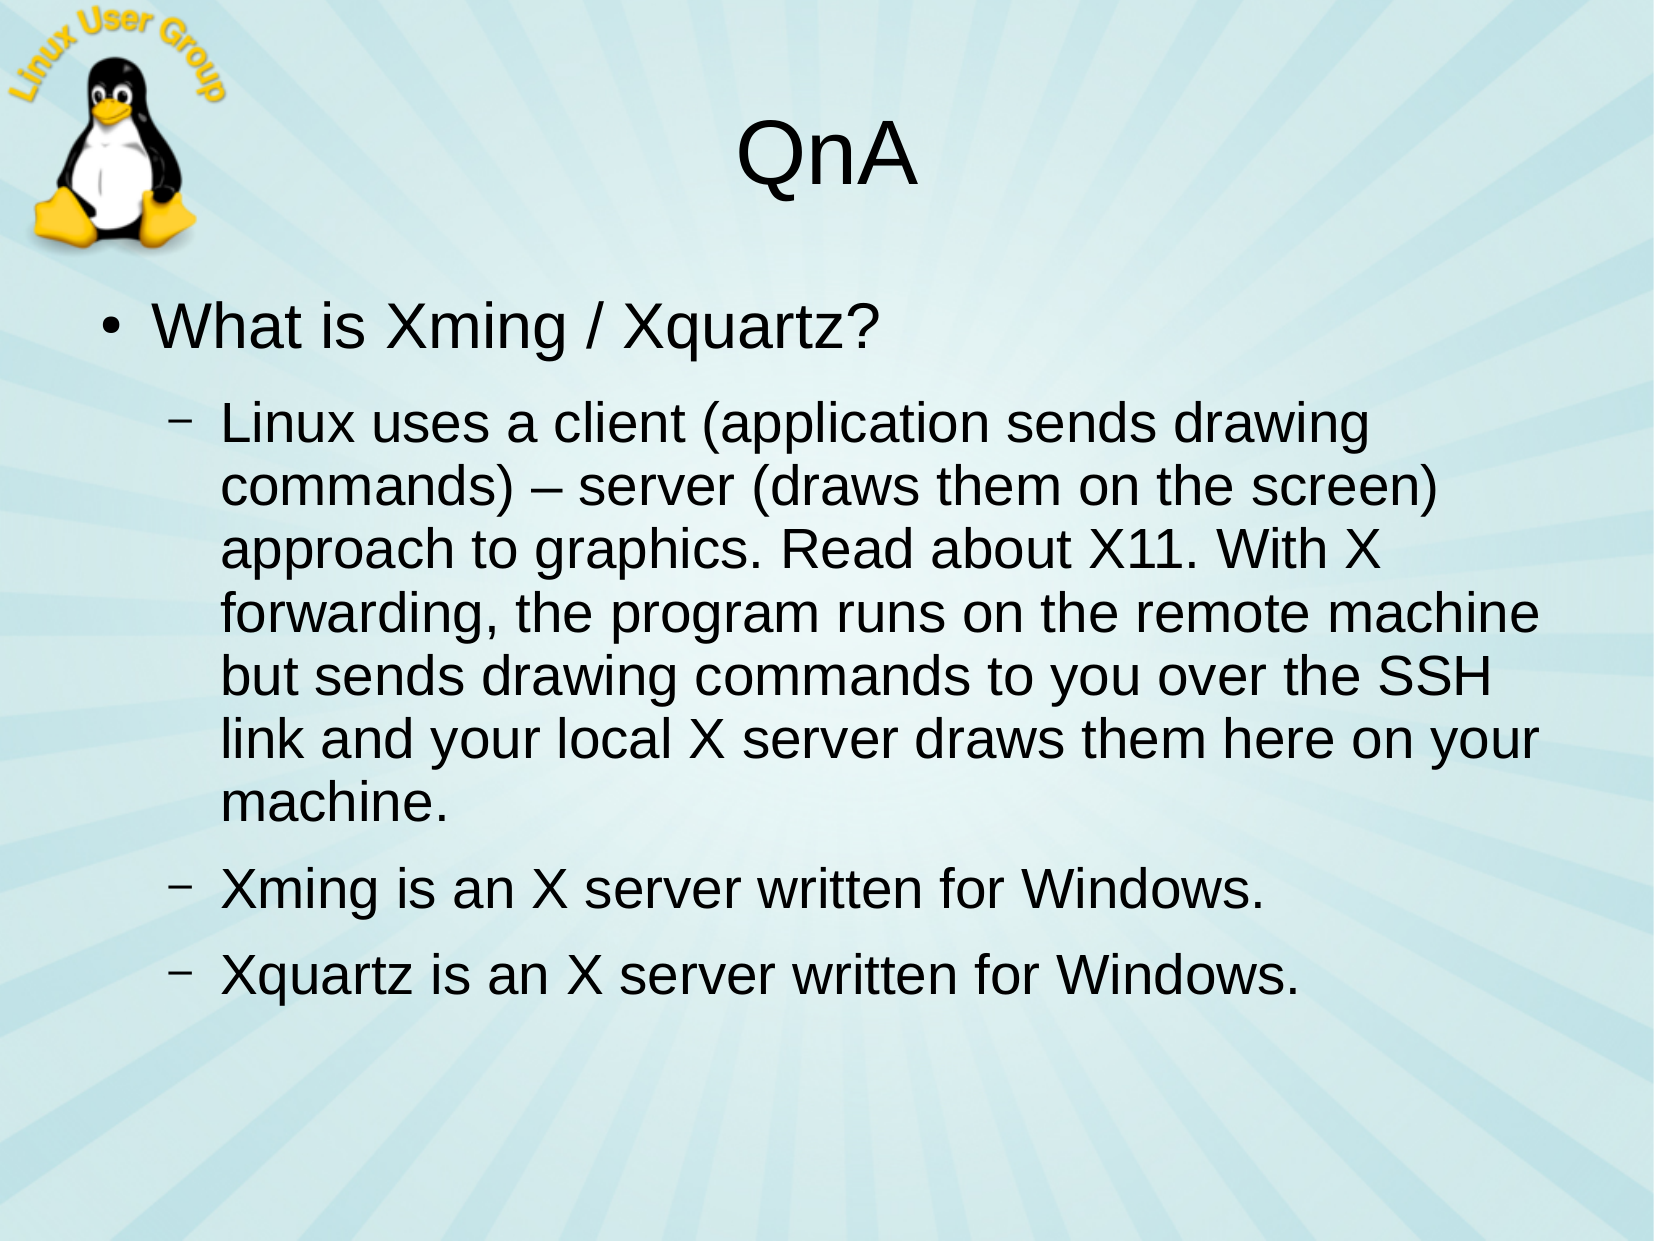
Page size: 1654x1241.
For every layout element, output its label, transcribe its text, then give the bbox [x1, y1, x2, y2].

list What is Xming / Xquartz? Linux uses a client (application sends drawing commands) – server (draws them on the screen) approach to graphics. Read about X11. With X forwarding, the program runs on the remote machine but sends drawing commands to you over the SSH link and your local X server draws them here on your machine. Xming is an X server written for Windows. Xquartz is an X server written for Windows. [82, 290, 1571, 1010]
picture [0, 0, 1654, 1241]
title QnA [82, 49, 1571, 257]
